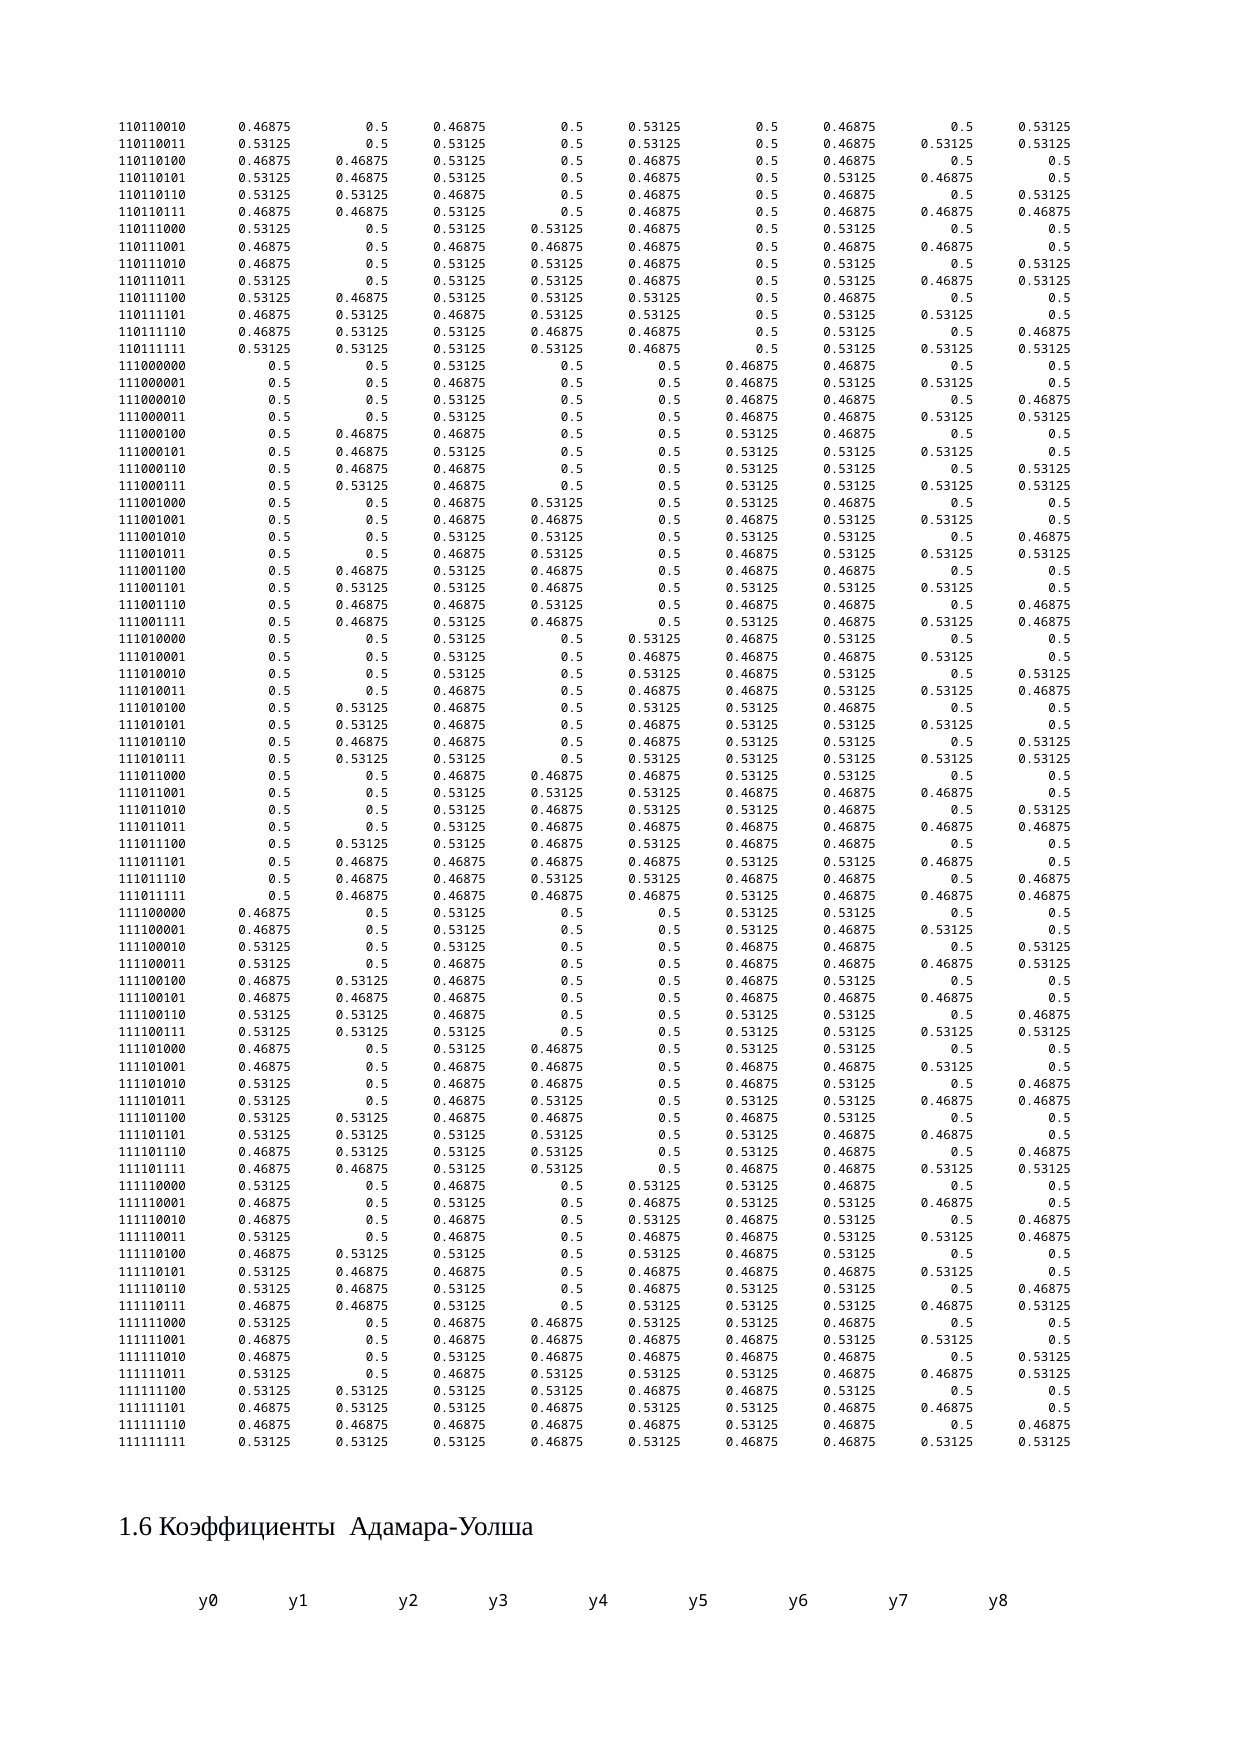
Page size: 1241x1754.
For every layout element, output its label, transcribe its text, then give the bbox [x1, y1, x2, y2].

text 111010000 0.5 0.5 0.53125 0.5 0.53125 0.46875 0.53125 0.5 0.5 [118, 631, 1122, 648]
text 111001101 0.5 0.53125 0.53125 0.46875 0.5 0.53125 0.53125 0.53125 0.5 [118, 579, 1122, 596]
text 111001100 0.5 0.46875 0.53125 0.46875 0.5 0.46875 0.46875 0.5 0.5 [118, 562, 1122, 579]
text 111101010 0.53125 0.5 0.46875 0.46875 0.5 0.46875 0.53125 0.5 0.46875 [118, 1075, 1122, 1092]
text 110110110 0.53125 0.53125 0.46875 0.5 0.46875 0.5 0.46875 0.5 0.53125 [118, 186, 1122, 203]
text 111000010 0.5 0.5 0.53125 0.5 0.5 0.46875 0.46875 0.5 0.46875 [118, 391, 1122, 408]
text 111011101 0.5 0.46875 0.46875 0.46875 0.46875 0.53125 0.53125 0.46875 0.5 [118, 853, 1122, 870]
text 111101000 0.46875 0.5 0.53125 0.46875 0.5 0.53125 0.53125 0.5 0.5 [118, 1041, 1122, 1058]
text 111101100 0.53125 0.53125 0.46875 0.46875 0.5 0.46875 0.53125 0.5 0.5 [118, 1109, 1122, 1126]
text 111101111 0.46875 0.46875 0.53125 0.53125 0.5 0.46875 0.46875 0.53125 0.53125 [118, 1160, 1122, 1177]
text 111100011 0.53125 0.5 0.46875 0.5 0.5 0.46875 0.46875 0.46875 0.53125 [118, 955, 1122, 972]
text 111001110 0.5 0.46875 0.46875 0.53125 0.5 0.46875 0.46875 0.5 0.46875 [118, 596, 1122, 613]
text 111111101 0.46875 0.53125 0.53125 0.46875 0.53125 0.53125 0.46875 0.46875 0.5 [118, 1399, 1122, 1416]
text 110111001 0.46875 0.5 0.46875 0.46875 0.46875 0.5 0.46875 0.46875 0.5 [118, 238, 1122, 255]
text 110111111 0.53125 0.53125 0.53125 0.53125 0.46875 0.5 0.53125 0.53125 0.53125 [118, 340, 1122, 357]
text 111011111 0.5 0.46875 0.46875 0.46875 0.46875 0.53125 0.46875 0.46875 0.46875 [118, 887, 1122, 904]
text 111001001 0.5 0.5 0.46875 0.46875 0.5 0.46875 0.53125 0.53125 0.5 [118, 511, 1122, 528]
text 111100101 0.46875 0.46875 0.46875 0.5 0.5 0.46875 0.46875 0.46875 0.5 [118, 989, 1122, 1006]
text 111011110 0.5 0.46875 0.46875 0.53125 0.53125 0.46875 0.46875 0.5 0.46875 [118, 870, 1122, 887]
text 111001000 0.5 0.5 0.46875 0.53125 0.5 0.53125 0.46875 0.5 0.5 [118, 494, 1122, 511]
text 111101110 0.46875 0.53125 0.53125 0.53125 0.5 0.53125 0.46875 0.5 0.46875 [118, 1143, 1122, 1160]
text 111100010 0.53125 0.5 0.53125 0.5 0.5 0.46875 0.46875 0.5 0.53125 [118, 938, 1122, 955]
text 110111011 0.53125 0.5 0.53125 0.53125 0.46875 0.5 0.53125 0.46875 0.53125 [118, 272, 1122, 289]
text 111110010 0.46875 0.5 0.46875 0.5 0.53125 0.46875 0.53125 0.5 0.46875 [118, 1211, 1122, 1228]
text 111100110 0.53125 0.53125 0.46875 0.5 0.5 0.53125 0.53125 0.5 0.46875 [118, 1006, 1122, 1023]
text 111010101 0.5 0.53125 0.46875 0.5 0.46875 0.53125 0.53125 0.53125 0.5 [118, 716, 1122, 733]
text 111000110 0.5 0.46875 0.46875 0.5 0.5 0.53125 0.53125 0.5 0.53125 [118, 460, 1122, 477]
text 111100001 0.46875 0.5 0.53125 0.5 0.5 0.53125 0.46875 0.53125 0.5 [118, 921, 1122, 938]
text 111111000 0.53125 0.5 0.46875 0.46875 0.53125 0.53125 0.46875 0.5 0.5 [118, 1314, 1122, 1331]
text 110110011 0.53125 0.5 0.53125 0.5 0.53125 0.5 0.46875 0.53125 0.53125 [118, 135, 1122, 152]
text 110110101 0.53125 0.46875 0.53125 0.5 0.46875 0.5 0.53125 0.46875 0.5 [118, 169, 1122, 186]
text 111001111 0.5 0.46875 0.53125 0.46875 0.5 0.53125 0.46875 0.53125 0.46875 [118, 613, 1122, 631]
text 111000000 0.5 0.5 0.53125 0.5 0.5 0.46875 0.46875 0.5 0.5 [118, 357, 1122, 374]
text 110111100 0.53125 0.46875 0.53125 0.53125 0.53125 0.5 0.46875 0.5 0.5 [118, 289, 1122, 306]
text 111000111 0.5 0.53125 0.46875 0.5 0.5 0.53125 0.53125 0.53125 0.53125 [118, 477, 1122, 494]
text y0 y1 y2 y3 y4 y5 y6 y7 y8 [118, 1589, 1122, 1611]
text 111111110 0.46875 0.46875 0.46875 0.46875 0.46875 0.53125 0.46875 0.5 0.46875 [118, 1416, 1122, 1433]
text 110110111 0.46875 0.46875 0.53125 0.5 0.46875 0.5 0.46875 0.46875 0.46875 [118, 203, 1122, 221]
text 111001011 0.5 0.5 0.46875 0.53125 0.5 0.46875 0.53125 0.53125 0.53125 [118, 545, 1122, 562]
text 111011010 0.5 0.5 0.53125 0.46875 0.53125 0.53125 0.46875 0.5 0.53125 [118, 801, 1122, 818]
text 111111001 0.46875 0.5 0.46875 0.46875 0.46875 0.46875 0.53125 0.53125 0.5 [118, 1331, 1122, 1348]
text 111010110 0.5 0.46875 0.46875 0.5 0.46875 0.53125 0.53125 0.5 0.53125 [118, 733, 1122, 750]
text 111110101 0.53125 0.46875 0.46875 0.5 0.46875 0.46875 0.46875 0.53125 0.5 [118, 1263, 1122, 1280]
text 111100000 0.46875 0.5 0.53125 0.5 0.5 0.53125 0.53125 0.5 0.5 [118, 904, 1122, 921]
text 111001010 0.5 0.5 0.53125 0.53125 0.5 0.53125 0.53125 0.5 0.46875 [118, 528, 1122, 545]
text 111111100 0.53125 0.53125 0.53125 0.53125 0.46875 0.46875 0.53125 0.5 0.5 [118, 1382, 1122, 1399]
text 111100111 0.53125 0.53125 0.53125 0.5 0.5 0.53125 0.53125 0.53125 0.53125 [118, 1023, 1122, 1041]
text 111101101 0.53125 0.53125 0.53125 0.53125 0.5 0.53125 0.46875 0.46875 0.5 [118, 1126, 1122, 1143]
text 111011001 0.5 0.5 0.53125 0.53125 0.53125 0.46875 0.46875 0.46875 0.5 [118, 784, 1122, 801]
text 111011000 0.5 0.5 0.46875 0.46875 0.46875 0.53125 0.53125 0.5 0.5 [118, 767, 1122, 784]
text 111011011 0.5 0.5 0.53125 0.46875 0.46875 0.46875 0.46875 0.46875 0.46875 [118, 818, 1122, 836]
text 111101011 0.53125 0.5 0.46875 0.53125 0.5 0.53125 0.53125 0.46875 0.46875 [118, 1092, 1122, 1109]
text 1.6 Коэффициенты Адамара-Уолша [118, 1510, 1122, 1541]
text 111110111 0.46875 0.46875 0.53125 0.5 0.53125 0.53125 0.53125 0.46875 0.53125 [118, 1297, 1122, 1314]
text 111110001 0.46875 0.5 0.53125 0.5 0.46875 0.53125 0.53125 0.46875 0.5 [118, 1194, 1122, 1211]
text 111000001 0.5 0.5 0.46875 0.5 0.5 0.46875 0.53125 0.53125 0.5 [118, 374, 1122, 391]
text 111010011 0.5 0.5 0.46875 0.5 0.46875 0.46875 0.53125 0.53125 0.46875 [118, 682, 1122, 699]
text 111010010 0.5 0.5 0.53125 0.5 0.53125 0.46875 0.53125 0.5 0.53125 [118, 665, 1122, 682]
text 111110110 0.53125 0.46875 0.53125 0.5 0.46875 0.53125 0.53125 0.5 0.46875 [118, 1280, 1122, 1297]
text 110111110 0.46875 0.53125 0.53125 0.46875 0.46875 0.5 0.53125 0.5 0.46875 [118, 323, 1122, 340]
text 111010111 0.5 0.53125 0.53125 0.5 0.53125 0.53125 0.53125 0.53125 0.53125 [118, 750, 1122, 767]
text 111111011 0.53125 0.5 0.46875 0.53125 0.53125 0.53125 0.46875 0.46875 0.53125 [118, 1365, 1122, 1382]
text 111010100 0.5 0.53125 0.46875 0.5 0.53125 0.53125 0.46875 0.5 0.5 [118, 699, 1122, 716]
text 111000011 0.5 0.5 0.53125 0.5 0.5 0.46875 0.46875 0.53125 0.53125 [118, 408, 1122, 426]
text 111111111 0.53125 0.53125 0.53125 0.46875 0.53125 0.46875 0.46875 0.53125 0.53125 [118, 1433, 1122, 1451]
text 111101001 0.46875 0.5 0.46875 0.46875 0.5 0.46875 0.46875 0.53125 0.5 [118, 1058, 1122, 1075]
text 111110100 0.46875 0.53125 0.53125 0.5 0.53125 0.46875 0.53125 0.5 0.5 [118, 1246, 1122, 1263]
text 111110011 0.53125 0.5 0.46875 0.5 0.46875 0.46875 0.53125 0.53125 0.46875 [118, 1228, 1122, 1246]
text 111010001 0.5 0.5 0.53125 0.5 0.46875 0.46875 0.46875 0.53125 0.5 [118, 648, 1122, 665]
text 111000100 0.5 0.46875 0.46875 0.5 0.5 0.53125 0.46875 0.5 0.5 [118, 426, 1122, 443]
text 111110000 0.53125 0.5 0.46875 0.5 0.53125 0.53125 0.46875 0.5 0.5 [118, 1177, 1122, 1194]
text 110110010 0.46875 0.5 0.46875 0.5 0.53125 0.5 0.46875 0.5 0.53125 [118, 118, 1122, 135]
text 110111101 0.46875 0.53125 0.46875 0.53125 0.53125 0.5 0.53125 0.53125 0.5 [118, 306, 1122, 323]
text 110111000 0.53125 0.5 0.53125 0.53125 0.46875 0.5 0.53125 0.5 0.5 [118, 221, 1122, 238]
text 110111010 0.46875 0.5 0.53125 0.53125 0.46875 0.5 0.53125 0.5 0.53125 [118, 255, 1122, 272]
text 111100100 0.46875 0.53125 0.46875 0.5 0.5 0.46875 0.53125 0.5 0.5 [118, 972, 1122, 989]
text 111111010 0.46875 0.5 0.53125 0.46875 0.46875 0.46875 0.46875 0.5 0.53125 [118, 1348, 1122, 1365]
text 110110100 0.46875 0.46875 0.53125 0.5 0.46875 0.5 0.46875 0.5 0.5 [118, 152, 1122, 169]
text 111011100 0.5 0.53125 0.53125 0.46875 0.53125 0.46875 0.46875 0.5 0.5 [118, 836, 1122, 853]
text 111000101 0.5 0.46875 0.53125 0.5 0.5 0.53125 0.53125 0.53125 0.5 [118, 443, 1122, 460]
